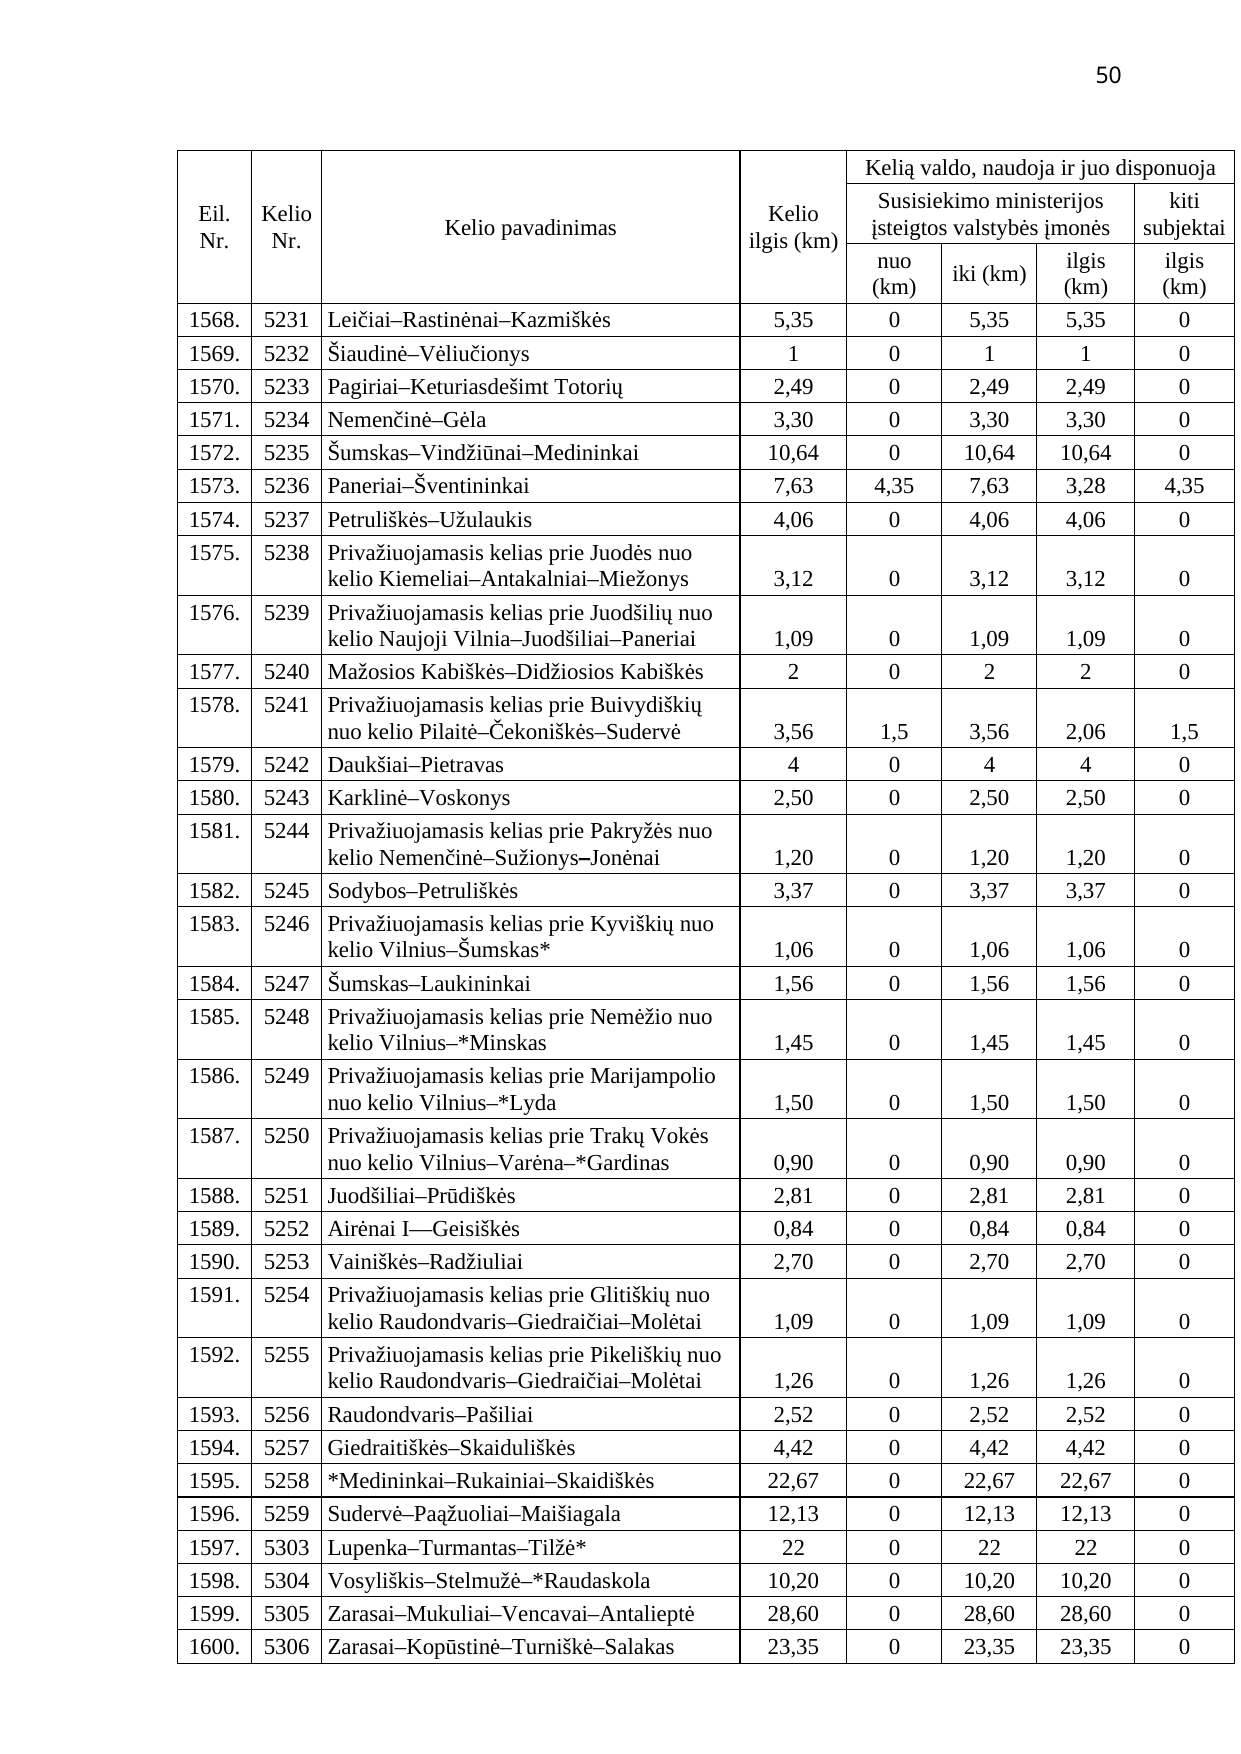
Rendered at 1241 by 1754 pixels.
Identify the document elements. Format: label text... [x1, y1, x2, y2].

table_cell 0 [847, 874, 941, 906]
table_cell 5254 [252, 1279, 321, 1337]
table_cell 0 [847, 781, 941, 813]
table_cell 3,37 [741, 874, 846, 906]
table_cell Lupenka–Turmantas–Tilžė* [322, 1531, 739, 1563]
table_cell 5235 [252, 436, 321, 468]
table_cell 1571. [178, 403, 251, 435]
table_cell 1600. [178, 1630, 251, 1662]
table_cell 1583. [178, 907, 251, 966]
table_cell 0 [1135, 781, 1234, 813]
table_cell Sodybos–Petruliškės [322, 874, 739, 906]
table_cell Nemenčinė–Gėla [322, 403, 739, 435]
table_cell 1,06 [741, 907, 846, 966]
table_cell 1,45 [1037, 1000, 1134, 1059]
table_cell 0 [1135, 503, 1234, 535]
table_cell 1,26 [942, 1338, 1036, 1397]
table_cell Karklinė–Voskonys [322, 781, 739, 813]
table_cell 0 [1135, 1212, 1234, 1244]
table_cell 28,60 [1037, 1597, 1134, 1629]
table_cell 0 [847, 1431, 941, 1463]
table_cell Daukšiai–Pietravas [322, 748, 739, 780]
table_cell 1579. [178, 748, 251, 780]
table_cell 1,26 [1037, 1338, 1134, 1397]
table_cell 1568. [178, 304, 251, 336]
table_cell 22 [1037, 1531, 1134, 1563]
table_cell Zarasai–Mukuliai–Vencavai–Antalieptė [322, 1597, 739, 1629]
table_header Kelio ilgis (km) [741, 151, 846, 302]
table_cell 2 [1037, 655, 1134, 687]
table_cell 4,06 [741, 503, 846, 535]
table_cell 1598. [178, 1564, 251, 1596]
table_cell kiti subjektai [1135, 184, 1234, 243]
table_cell 0 [1135, 1597, 1234, 1629]
table_cell 4 [741, 748, 846, 780]
table_cell 5232 [252, 337, 321, 369]
table_cell 1592. [178, 1338, 251, 1397]
table_cell 1585. [178, 1000, 251, 1059]
table_cell 2,52 [1037, 1398, 1134, 1430]
table_cell 1577. [178, 655, 251, 687]
table_cell 4 [1037, 748, 1134, 780]
table_cell 2,50 [741, 781, 846, 813]
table_cell 1,50 [1037, 1060, 1134, 1118]
table_cell 1588. [178, 1179, 251, 1211]
table_cell Sudervė–Paąžuoliai–Maišiagala [322, 1498, 739, 1529]
table_cell Privažiuojamasis kelias prie Marijampolio nuo kelio Vilnius–*Lyda [322, 1060, 739, 1118]
table_cell 5,35 [741, 304, 846, 336]
table_cell Zarasai–Kopūstinė–Turniškė–Salakas [322, 1630, 739, 1662]
table_cell 0 [1135, 874, 1234, 906]
table_cell 5247 [252, 967, 321, 999]
table_cell 10,64 [741, 436, 846, 468]
table_cell 0 [847, 1000, 941, 1059]
table_cell 1599. [178, 1597, 251, 1629]
table_cell 10,20 [1037, 1564, 1134, 1596]
table_cell Mažosios Kabiškės–Didžiosios Kabiškės [322, 655, 739, 687]
table_cell Petruliškės–Užulaukis [322, 503, 739, 535]
table_cell Šumskas–Laukininkai [322, 967, 739, 999]
table_cell 5,35 [942, 304, 1036, 336]
table_cell 5253 [252, 1245, 321, 1277]
table_cell Privažiuojamasis kelias prie Pikeliškių nuo kelio Raudondvaris–Giedraičiai–Molėtai [322, 1338, 739, 1397]
table_cell 1597. [178, 1531, 251, 1563]
table_cell 0 [1135, 1000, 1234, 1059]
table_cell 23,35 [1037, 1630, 1134, 1662]
table_cell 0 [847, 1119, 941, 1178]
table_cell 3,12 [1037, 536, 1134, 594]
table_cell Vainiškės–Radžiuliai [322, 1245, 739, 1277]
table_cell 12,13 [741, 1498, 846, 1529]
table_cell 0 [847, 503, 941, 535]
table_cell 1,26 [741, 1338, 846, 1397]
table_cell 0 [1135, 1564, 1234, 1596]
table_cell 3,37 [942, 874, 1036, 906]
table_cell 28,60 [741, 1597, 846, 1629]
table_cell 0 [1135, 815, 1234, 873]
table_cell 2,49 [1037, 370, 1134, 402]
table_cell 0 [1135, 403, 1234, 435]
table_cell 2,81 [1037, 1179, 1134, 1211]
table_cell 5231 [252, 304, 321, 336]
table_cell 2,49 [741, 370, 846, 402]
table_cell Giedraitiškės–Skaiduliškės [322, 1431, 739, 1463]
table_cell 1,56 [741, 967, 846, 999]
table_cell 1576. [178, 596, 251, 654]
table_cell 5258 [252, 1464, 321, 1496]
table_cell 0 [847, 907, 941, 966]
table_cell 1590. [178, 1245, 251, 1277]
table_cell 1593. [178, 1398, 251, 1430]
table_cell 4,06 [942, 503, 1036, 535]
table_cell Šumskas–Vindžiūnai–Medininkai [322, 436, 739, 468]
table_cell 4 [942, 748, 1036, 780]
table_cell 0 [847, 1564, 941, 1596]
table_header Kelią valdo, naudoja ir juo disponuoja [847, 151, 1234, 183]
table_cell Airėnai I––Geisiškės [322, 1212, 739, 1244]
table_cell 1586. [178, 1060, 251, 1118]
table_cell 10,64 [1037, 436, 1134, 468]
table_cell 5242 [252, 748, 321, 780]
table_cell 1575. [178, 536, 251, 594]
table_cell 0 [847, 748, 941, 780]
table_cell 1595. [178, 1464, 251, 1496]
table_cell 23,35 [741, 1630, 846, 1662]
table_cell 1589. [178, 1212, 251, 1244]
table_cell 2,06 [1037, 689, 1134, 747]
table_cell 0 [847, 304, 941, 336]
table_cell Vosyliškis–Stelmužė–*Raudaskola [322, 1564, 739, 1596]
table_cell 5306 [252, 1630, 321, 1662]
table_cell 3,56 [741, 689, 846, 747]
table_cell 1,20 [942, 815, 1036, 873]
table_cell 0 [847, 1212, 941, 1244]
table_cell 1569. [178, 337, 251, 369]
table_cell 1,09 [1037, 596, 1134, 654]
table_cell 0 [847, 1060, 941, 1118]
table_cell 7,63 [942, 470, 1036, 502]
table_cell 0 [847, 403, 941, 435]
table_cell 0 [1135, 536, 1234, 594]
table_cell Privažiuojamasis kelias prie Glitiškių nuo kelio Raudondvaris–Giedraičiai–Molėtai [322, 1279, 739, 1337]
table_cell 0 [1135, 1498, 1234, 1529]
table_cell 0 [1135, 304, 1234, 336]
table_cell 0 [1135, 337, 1234, 369]
table_header Kelio Nr. [252, 151, 321, 302]
table_cell Privažiuojamasis kelias prie Juodšilių nuo kelio Naujoji Vilnia–Juodšiliai–Paneriai [322, 596, 739, 654]
table_cell 10,20 [741, 1564, 846, 1596]
table_cell 0 [1135, 1431, 1234, 1463]
table_cell 23,35 [942, 1630, 1036, 1662]
table_cell 0 [1135, 1630, 1234, 1662]
table_cell 2 [741, 655, 846, 687]
table_cell 5241 [252, 689, 321, 747]
table_cell 5250 [252, 1119, 321, 1178]
table_cell 5244 [252, 815, 321, 873]
table_cell 10,20 [942, 1564, 1036, 1596]
table_cell 28,60 [942, 1597, 1036, 1629]
table_cell 2,70 [942, 1245, 1036, 1277]
table_cell 0 [847, 536, 941, 594]
table_cell 4,42 [1037, 1431, 1134, 1463]
table_cell 1580. [178, 781, 251, 813]
table_cell 0 [847, 337, 941, 369]
table_cell 5251 [252, 1179, 321, 1211]
table_cell 1,56 [1037, 967, 1134, 999]
table_cell 0 [1135, 1179, 1234, 1211]
table_cell Paneriai–Šventininkai [322, 470, 739, 502]
table_cell 10,64 [942, 436, 1036, 468]
table_cell 0 [847, 1531, 941, 1563]
table_cell 1 [942, 337, 1036, 369]
table_cell Šiaudinė–Vėliučionys [322, 337, 739, 369]
table_cell 0 [1135, 655, 1234, 687]
table_cell 0 [1135, 370, 1234, 402]
table_cell 5239 [252, 596, 321, 654]
table_cell 2,52 [942, 1398, 1036, 1430]
table_cell 3,30 [942, 403, 1036, 435]
table_cell 4,42 [741, 1431, 846, 1463]
table_cell 2,70 [1037, 1245, 1134, 1277]
table_cell 22,67 [942, 1464, 1036, 1496]
table_cell 0 [847, 1464, 941, 1496]
table_cell 5238 [252, 536, 321, 594]
table_cell 1596. [178, 1498, 251, 1529]
table_cell 4,35 [847, 470, 941, 502]
table_cell 0 [847, 1398, 941, 1430]
table_cell 3,56 [942, 689, 1036, 747]
table_cell 5255 [252, 1338, 321, 1397]
table_cell 1 [741, 337, 846, 369]
table_cell 2,81 [741, 1179, 846, 1211]
table_cell 1,5 [847, 689, 941, 747]
table_cell 3,12 [942, 536, 1036, 594]
table_cell 1,06 [1037, 907, 1134, 966]
table_cell 0 [1135, 436, 1234, 468]
table_cell Privažiuojamasis kelias prie Trakų Vokės nuo kelio Vilnius–Varėna–*Gardinas [322, 1119, 739, 1178]
table_cell 5256 [252, 1398, 321, 1430]
table_cell Privažiuojamasis kelias prie Juodės nuo kelio Kiemeliai–Antakalniai–Miežonys [322, 536, 739, 594]
table_cell 1,20 [1037, 815, 1134, 873]
table_cell 1,09 [741, 596, 846, 654]
table_cell 4,42 [942, 1431, 1036, 1463]
table_cell 0 [847, 1279, 941, 1337]
table_cell Leičiai–Rastinėnai–Kazmiškės [322, 304, 739, 336]
table_cell Privažiuojamasis kelias prie Pakryžės nuo kelio Nemenčinė–Sužionys–Jonėnai [322, 815, 739, 873]
table_cell nuo (km) [847, 244, 941, 302]
table_cell 1,45 [942, 1000, 1036, 1059]
table_cell 1,20 [741, 815, 846, 873]
table_cell 0 [847, 815, 941, 873]
table_header Kelio pavadinimas [322, 151, 739, 302]
table_cell 1594. [178, 1431, 251, 1463]
table_cell 2 [942, 655, 1036, 687]
table_cell 0 [1135, 1398, 1234, 1430]
table_cell 0 [847, 1498, 941, 1529]
table_cell iki (km) [942, 244, 1036, 302]
table_cell 1,06 [942, 907, 1036, 966]
table_cell 0,84 [1037, 1212, 1134, 1244]
table_cell 1578. [178, 689, 251, 747]
table_cell 0 [1135, 1245, 1234, 1277]
table_cell 4,35 [1135, 470, 1234, 502]
table_cell 5246 [252, 907, 321, 966]
table_cell 1,09 [942, 1279, 1036, 1337]
table_cell 1,56 [942, 967, 1036, 999]
table_cell 0,84 [741, 1212, 846, 1244]
table_cell Privažiuojamasis kelias prie Nemėžio nuo kelio Vilnius–*Minskas [322, 1000, 739, 1059]
table_cell 1570. [178, 370, 251, 402]
table_cell Raudondvaris–Pašiliai [322, 1398, 739, 1430]
table_cell 0 [847, 1179, 941, 1211]
table_cell 5245 [252, 874, 321, 906]
table_cell 0 [847, 596, 941, 654]
table_cell 0 [1135, 1464, 1234, 1496]
table_cell 5303 [252, 1531, 321, 1563]
table_cell 0 [1135, 1119, 1234, 1178]
table_cell 5249 [252, 1060, 321, 1118]
table_cell 1584. [178, 967, 251, 999]
table_cell 5236 [252, 470, 321, 502]
table_cell 2,52 [741, 1398, 846, 1430]
table_cell 5257 [252, 1431, 321, 1463]
table_cell 1581. [178, 815, 251, 873]
table_cell 0 [847, 1597, 941, 1629]
table_cell 5233 [252, 370, 321, 402]
table_cell 5259 [252, 1498, 321, 1529]
table_cell 1,09 [1037, 1279, 1134, 1337]
table_cell 4,06 [1037, 503, 1134, 535]
table_cell Susisiekimo ministerijos įsteigtos valstybės įmonės [847, 184, 1134, 243]
table_cell 1582. [178, 874, 251, 906]
table_cell 1,5 [1135, 689, 1234, 747]
table_cell ilgis (km) [1135, 244, 1234, 302]
table_cell 1,09 [942, 596, 1036, 654]
table_cell 0 [1135, 967, 1234, 999]
table_cell ilgis (km) [1037, 244, 1134, 302]
table_cell Privažiuojamasis kelias prie Buivydiškių nuo kelio Pilaitė–Čekoniškės–Sudervė [322, 689, 739, 747]
table_cell 0 [1135, 1338, 1234, 1397]
table_cell 0 [847, 655, 941, 687]
table_cell 3,28 [1037, 470, 1134, 502]
table_cell 5305 [252, 1597, 321, 1629]
table_cell 2,50 [942, 781, 1036, 813]
table_cell 2,70 [741, 1245, 846, 1277]
table_cell 3,30 [1037, 403, 1134, 435]
table_cell 1,50 [942, 1060, 1036, 1118]
table_cell 0 [847, 1338, 941, 1397]
table_cell 0 [847, 370, 941, 402]
table_cell 0 [1135, 596, 1234, 654]
table_cell 2,81 [942, 1179, 1036, 1211]
table_cell 0 [847, 436, 941, 468]
table_cell 5243 [252, 781, 321, 813]
table_cell 0,84 [942, 1212, 1036, 1244]
table_cell 22,67 [741, 1464, 846, 1496]
table_cell 0 [847, 1245, 941, 1277]
table_cell 1573. [178, 470, 251, 502]
table_cell 3,12 [741, 536, 846, 594]
table_cell 12,13 [1037, 1498, 1134, 1529]
table_cell 3,37 [1037, 874, 1134, 906]
table_cell 0 [847, 967, 941, 999]
table_cell 22,67 [1037, 1464, 1134, 1496]
table_cell 5,35 [1037, 304, 1134, 336]
table_cell 0 [1135, 1060, 1234, 1118]
table_cell 3,30 [741, 403, 846, 435]
table_cell 1 [1037, 337, 1134, 369]
table_cell 5234 [252, 403, 321, 435]
table_cell 0 [1135, 748, 1234, 780]
table_cell 0 [1135, 1279, 1234, 1337]
table_cell 1587. [178, 1119, 251, 1178]
table_cell 0,90 [1037, 1119, 1134, 1178]
table_cell 5252 [252, 1212, 321, 1244]
table_cell 0 [847, 1630, 941, 1662]
table_cell 0 [1135, 907, 1234, 966]
table_cell 5248 [252, 1000, 321, 1059]
table_cell 5240 [252, 655, 321, 687]
table_cell 0,90 [942, 1119, 1036, 1178]
table_cell 1,45 [741, 1000, 846, 1059]
table_cell 7,63 [741, 470, 846, 502]
table_cell 5304 [252, 1564, 321, 1596]
table_cell 1,50 [741, 1060, 846, 1118]
table_cell 2,49 [942, 370, 1036, 402]
table_cell Pagiriai–Keturiasdešimt Totorių [322, 370, 739, 402]
table_cell 0,90 [741, 1119, 846, 1178]
table_cell 22 [942, 1531, 1036, 1563]
table_cell 5237 [252, 503, 321, 535]
table_cell 22 [741, 1531, 846, 1563]
table_header Eil. Nr. [178, 151, 251, 302]
table_cell 0 [1135, 1531, 1234, 1563]
table_cell 12,13 [942, 1498, 1036, 1529]
table_cell *Medininkai–Rukainiai–Skaidiškės [322, 1464, 739, 1496]
table_cell Juodšiliai–Prūdiškės [322, 1179, 739, 1211]
table_cell 1574. [178, 503, 251, 535]
table_cell Privažiuojamasis kelias prie Kyviškių nuo kelio Vilnius–Šumskas* [322, 907, 739, 966]
table_cell 1591. [178, 1279, 251, 1337]
table_cell 2,50 [1037, 781, 1134, 813]
table_cell 1,09 [741, 1279, 846, 1337]
table_cell 1572. [178, 436, 251, 468]
